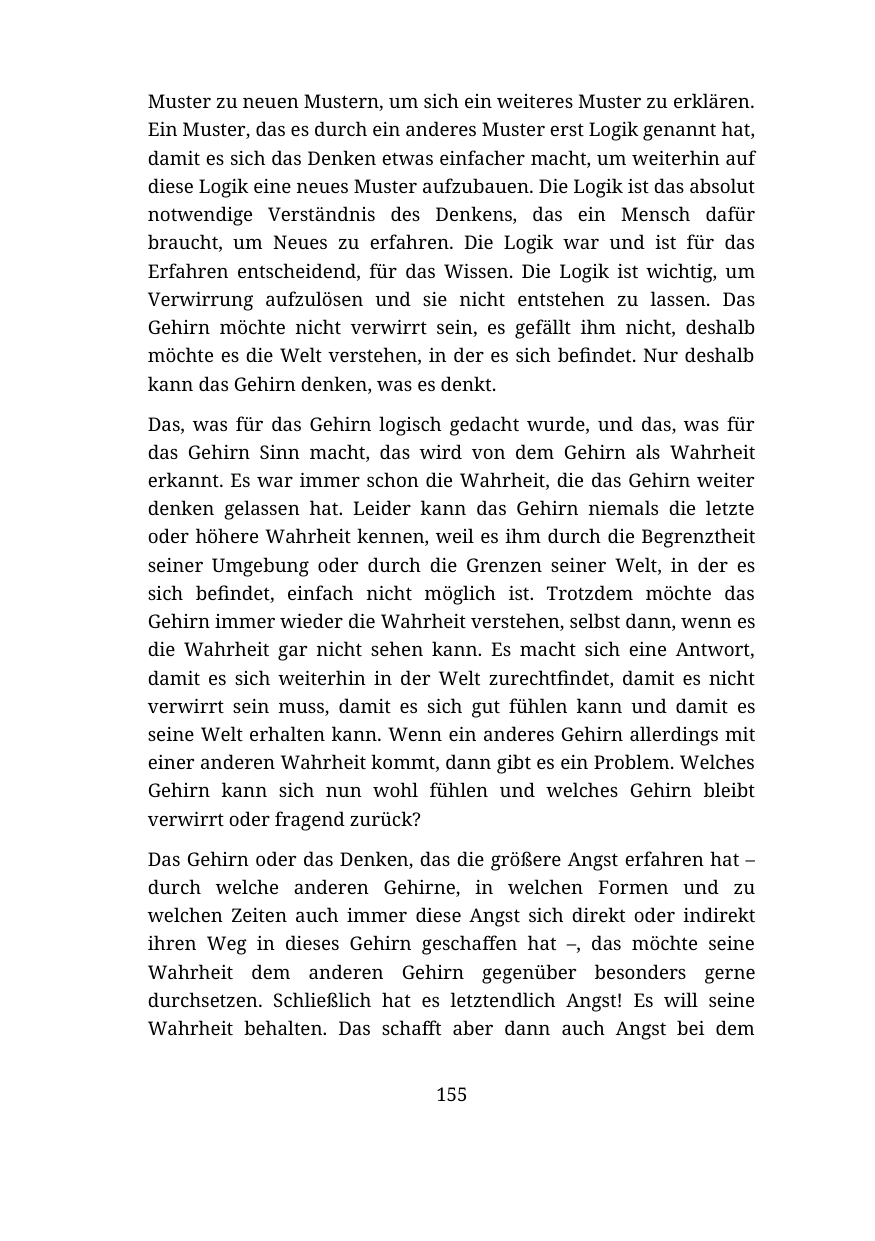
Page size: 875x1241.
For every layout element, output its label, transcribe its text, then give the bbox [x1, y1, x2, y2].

text Das Gehirn oder das Denken, das die größere Angst erfahren hat – durch welche anderen Gehirne, in welchen Formen und zu welchen Zeiten auch immer diese Angst sich direkt oder indirekt ihren Weg in dieses Gehirn geschaffen hat –, das möchte seine Wahrheit dem anderen Gehirn gegenüber besonders gerne durchsetzen. Schließlich hat es letztendlich Angst! Es will seine Wahrheit behalten. Das schafft aber dann auch Angst bei dem [148, 846, 756, 1041]
text Das, was für das Gehirn logisch gedacht wurde, und das, was für das Gehirn Sinn macht, das wird von dem Gehirn als Wahrheit erkannt. Es war immer schon die Wahrheit, die das Gehirn weiter denken gelassen hat. Leider kann das Gehirn niemals die letzte oder höhere Wahrheit kennen, weil es ihm durch die Begrenztheit seiner Umgebung oder durch die Grenzen seiner Welt, in der es sich befindet, einfach nicht möglich ist. Trotzdem möchte das Gehirn immer wieder die Wahrheit verstehen, selbst dann, wenn es die Wahrheit gar nicht sehen kann. Es macht sich eine Antwort, damit es sich weiterhin in der Welt zurechtfindet, damit es nicht verwirrt sein muss, damit es sich gut fühlen kann und damit es seine Welt erhalten kann. Wenn ein anderes Gehirn allerdings mit einer anderen Wahrheit kommt, dann gibt es ein Problem. Welches Gehirn kann sich nun wohl fühlen und welches Gehirn bleibt verwirrt oder fragend zurück? [148, 411, 756, 832]
text Muster zu neuen Mustern, um sich ein weiteres Muster zu erklären. Ein Muster, das es durch ein anderes Muster erst Logik genannt hat, damit es sich das Denken etwas einfacher macht, um weiterhin auf diese Logik eine neues Muster aufzubauen. Die Logik ist das absolut notwendige Verständnis des Denkens, das ein Mensch dafür braucht, um Neues zu erfahren. Die Logik war und ist für das Erfahren entscheidend, für das Wissen. Die Logik ist wichtig, um Verwirrung aufzulösen und sie nicht entstehen zu lassen. Das Gehirn möchte nicht verwirrt sein, es gefällt ihm nicht, deshalb möchte es die Welt verstehen, in der es sich befindet. Nur deshalb kann das Gehirn denken, was es denkt. [148, 88, 756, 396]
